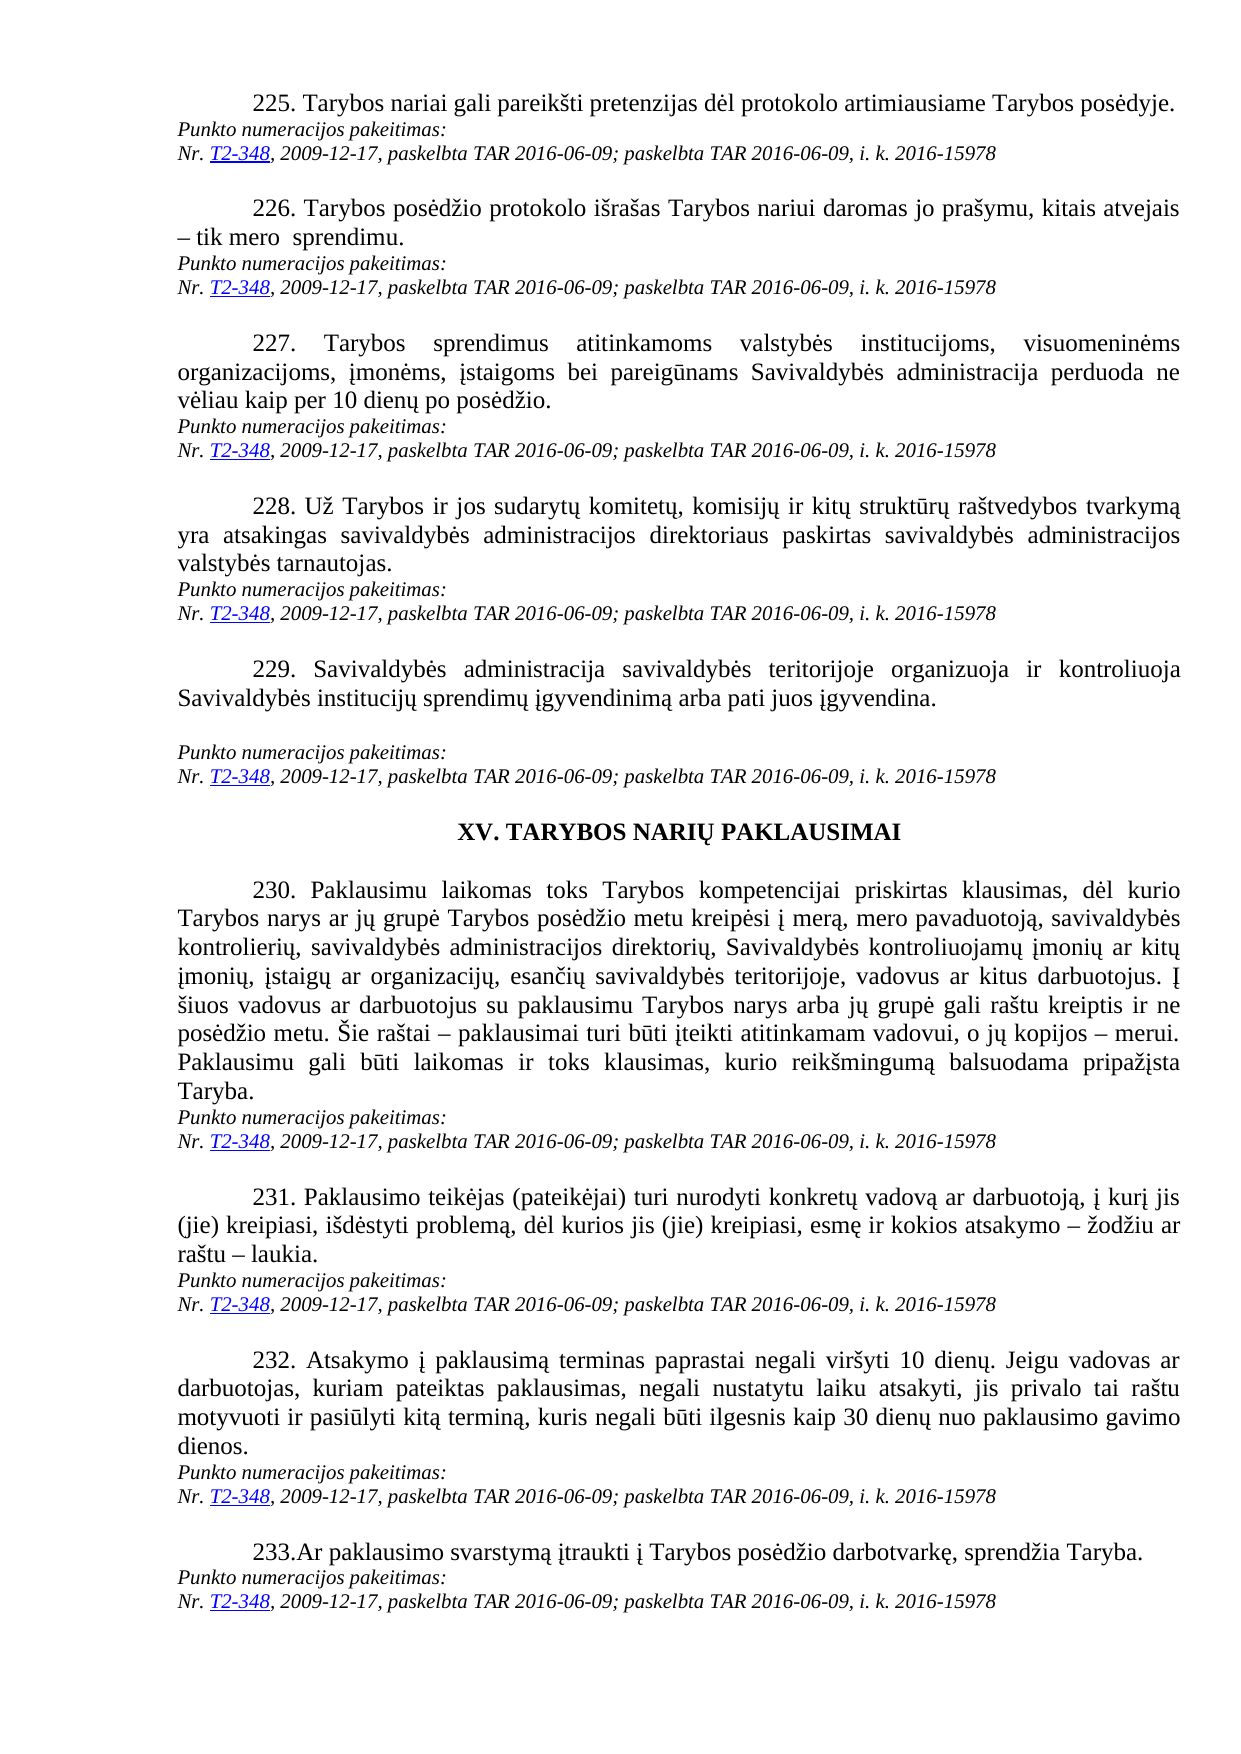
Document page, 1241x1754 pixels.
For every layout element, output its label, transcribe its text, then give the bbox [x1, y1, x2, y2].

text Nr. T2-348, 2009-12-17, paskelbta TAR 2016-06-09; paskelbta TAR 2016-06-09, i. k. 2016-15978 [177, 275, 1181, 299]
text Punkto numeracijos pakeitimas: [177, 1565, 1181, 1589]
text 229. Savivaldybės administracija savivaldybės teritorijoje organizuoja ir kontroliuoja Savivaldybės institucijų sprendimų įgyvendinimą arba pati juos įgyvendina. [177, 654, 1181, 712]
text 232. Atsakymo į paklausimą terminas paprastai negali viršyti 10 dienų. Jeigu vadovas ar darbuotojas, kuriam pateiktas paklausimas, negali nustatytu laiku atsakyti, jis privalo tai raštu motyvuoti ir pasiūlyti kitą terminą, kuris negali būti ilgesnis kaip 30 dienų nuo paklausimo gavimo dienos. [177, 1345, 1181, 1460]
text Punkto numeracijos pakeitimas: [177, 740, 1181, 764]
text Nr. T2-348, 2009-12-17, paskelbta TAR 2016-06-09; paskelbta TAR 2016-06-09, i. k. 2016-15978 [177, 1484, 1181, 1508]
text 231. Paklausimo teikėjas (pateikėjai) turi nurodyti konkretų vadovą ar darbuotoją, į kurį jis (jie) kreipiasi, išdėstyti problemą, dėl kurios jis (jie) kreipiasi, esmę ir kokios atsakymo – žodžiu ar raštu – laukia. [177, 1182, 1181, 1268]
text 230. Paklausimu laikomas toks Tarybos kompetencijai priskirtas klausimas, dėl kurio Tarybos narys ar jų grupė Tarybos posėdžio metu kreipėsi į merą, mero pavaduotoją, savivaldybės kontrolierių, savivaldybės administracijos direktorių, Savivaldybės kontroliuojamų įmonių ar kitų įmonių, įstaigų ar organizacijų, esančių savivaldybės teritorijoje, vadovus ar kitus darbuotojus. Į šiuos vadovus ar darbuotojus su paklausimu Tarybos narys arba jų grupė gali raštu kreiptis ir ne posėdžio metu. Šie raštai – paklausimai turi būti įteikti atitinkamam vadovui, o jų kopijos – merui. Paklausimu gali būti laikomas ir toks klausimas, kurio reikšmingumą balsuodama pripažįsta Taryba. [177, 875, 1181, 1105]
text Nr. T2-348, 2009-12-17, paskelbta TAR 2016-06-09; paskelbta TAR 2016-06-09, i. k. 2016-15978 [177, 1589, 1181, 1613]
text Nr. T2-348, 2009-12-17, paskelbta TAR 2016-06-09; paskelbta TAR 2016-06-09, i. k. 2016-15978 [177, 141, 1181, 165]
text Punkto numeracijos pakeitimas: [177, 117, 1181, 141]
text Nr. T2-348, 2009-12-17, paskelbta TAR 2016-06-09; paskelbta TAR 2016-06-09, i. k. 2016-15978 [177, 764, 1181, 788]
text Punkto numeracijos pakeitimas: [177, 251, 1181, 275]
text Punkto numeracijos pakeitimas: [177, 414, 1181, 438]
text Nr. T2-348, 2009-12-17, paskelbta TAR 2016-06-09; paskelbta TAR 2016-06-09, i. k. 2016-15978 [177, 1129, 1181, 1153]
text Punkto numeracijos pakeitimas: [177, 577, 1181, 601]
text Nr. T2-348, 2009-12-17, paskelbta TAR 2016-06-09; paskelbta TAR 2016-06-09, i. k. 2016-15978 [177, 1292, 1181, 1316]
text 225. Tarybos nariai gali pareikšti pretenzijas dėl protokolo artimiausiame Tarybos posėdyje. [177, 88, 1181, 117]
text 233.Ar paklausimo svarstymą įtraukti į Tarybos posėdžio darbotvarkę, sprendžia Taryba. [177, 1537, 1181, 1565]
text Punkto numeracijos pakeitimas: [177, 1460, 1181, 1484]
text 228. Už Tarybos ir jos sudarytų komitetų, komisijų ir kitų struktūrų raštvedybos tvarkymą yra atsakingas savivaldybės administracijos direktoriaus paskirtas savivaldybės administracijos valstybės tarnautojas. [177, 491, 1181, 577]
text XV. TARYBOS NARIŲ PAKLAUSIMAI [177, 817, 1181, 846]
text Nr. T2-348, 2009-12-17, paskelbta TAR 2016-06-09; paskelbta TAR 2016-06-09, i. k. 2016-15978 [177, 601, 1181, 625]
text Punkto numeracijos pakeitimas: [177, 1105, 1181, 1129]
text Punkto numeracijos pakeitimas: [177, 1268, 1181, 1292]
text 227. Tarybos sprendimus atitinkamoms valstybės institucijoms, visuomeninėms organizacijoms, įmonėms, įstaigoms bei pareigūnams Savivaldybės administracija perduoda ne vėliau kaip per 10 dienų po posėdžio. [177, 328, 1181, 414]
text Nr. T2-348, 2009-12-17, paskelbta TAR 2016-06-09; paskelbta TAR 2016-06-09, i. k. 2016-15978 [177, 438, 1181, 462]
text 226. Tarybos posėdžio protokolo išrašas Tarybos nariui daromas jo prašymu, kitais atvejais – tik mero sprendimu. [177, 193, 1181, 251]
